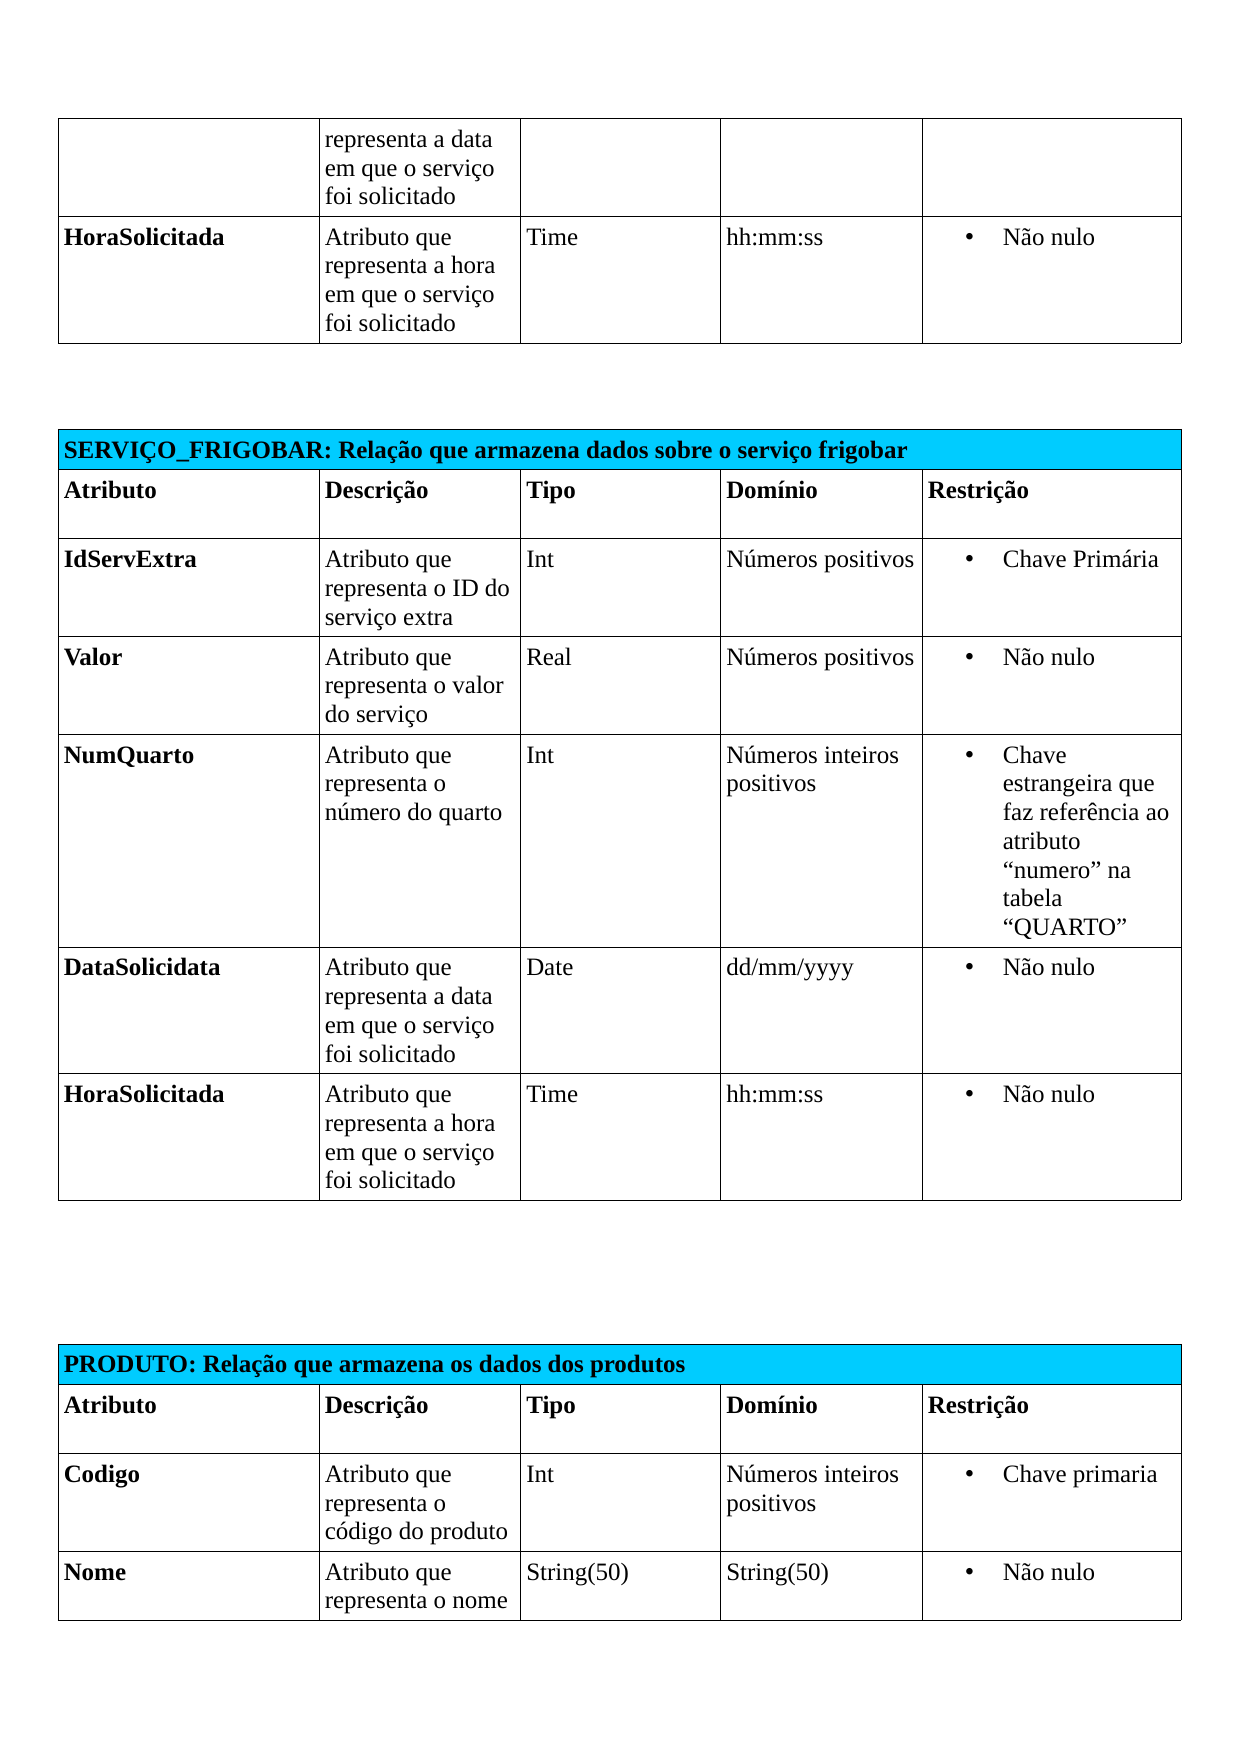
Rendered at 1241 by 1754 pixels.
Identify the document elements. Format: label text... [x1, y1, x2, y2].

table_cell Atributo que representa o valor do serviço [320, 637, 520, 734]
table_cell Números positivos [721, 637, 922, 734]
table_cell String(50) [521, 1552, 720, 1620]
table_cell Não nulo [923, 1074, 1181, 1200]
table_cell Codigo [59, 1454, 319, 1551]
table_cell Atributo que representa o nome [320, 1552, 520, 1620]
table_cell representa a data em que o serviço foi solicitado [320, 119, 520, 216]
table_cell Atributo que representa o código do produto [320, 1454, 520, 1551]
table_cell Números positivos [721, 539, 922, 636]
table_cell [923, 119, 1181, 216]
table_cell Descrição [320, 1385, 520, 1453]
table_cell Nome [59, 1552, 319, 1620]
table_cell [721, 119, 922, 216]
table_cell dd/mm/yyyy [721, 948, 922, 1073]
table_cell Int [521, 735, 720, 947]
table_cell Atributo que representa a hora em que o serviço foi solicitado [320, 1074, 520, 1200]
table_cell Restrição [923, 470, 1181, 538]
table_cell hh:mm:ss [721, 1074, 922, 1200]
table_cell String(50) [721, 1552, 922, 1620]
table_cell Descrição [320, 470, 520, 538]
table_header PRODUTO: Relação que armazena os dados dos produtos [59, 1345, 1181, 1384]
table_cell Valor [59, 637, 319, 734]
table_cell Domínio [721, 470, 922, 538]
table_cell Tipo [521, 470, 720, 538]
table_header SERVIÇO_FRIGOBAR: Relação que armazena dados sobre o serviço frigobar [59, 430, 1181, 469]
table_cell HoraSolicitada [59, 1074, 319, 1200]
table_cell HoraSolicitada [59, 217, 319, 342]
table_cell Atributo que representa a data em que o serviço foi solicitado [320, 948, 520, 1073]
table_cell Não nulo [923, 217, 1181, 342]
table_cell Int [521, 1454, 720, 1551]
table_cell Números inteiros positivos [721, 1454, 922, 1551]
table_cell Time [521, 1074, 720, 1200]
table_cell Chave estrangeira que faz referência ao atributo “numero” na tabela “QUARTO” [923, 735, 1181, 947]
table_cell Time [521, 217, 720, 342]
table_cell Restrição [923, 1385, 1181, 1453]
table_cell Tipo [521, 1385, 720, 1453]
table_cell Chave primaria [923, 1454, 1181, 1551]
table_cell Date [521, 948, 720, 1073]
table_cell [521, 119, 720, 216]
table_cell Domínio [721, 1385, 922, 1453]
table_cell [59, 119, 319, 216]
table_cell IdServExtra [59, 539, 319, 636]
table_cell Atributo que representa o ID do serviço extra [320, 539, 520, 636]
table_cell Não nulo [923, 1552, 1181, 1620]
table_cell Int [521, 539, 720, 636]
table_cell NumQuarto [59, 735, 319, 947]
table_cell Real [521, 637, 720, 734]
table_cell Atributo que representa a hora em que o serviço foi solicitado [320, 217, 520, 342]
table_cell Números inteiros positivos [721, 735, 922, 947]
table_cell Não nulo [923, 637, 1181, 734]
table_cell Atributo que representa o número do quarto [320, 735, 520, 947]
table_cell Atributo [59, 1385, 319, 1453]
table_cell DataSolicidata [59, 948, 319, 1073]
table_cell Não nulo [923, 948, 1181, 1073]
table_cell Chave Primária [923, 539, 1181, 636]
table_cell Atributo [59, 470, 319, 538]
table_cell hh:mm:ss [721, 217, 922, 342]
